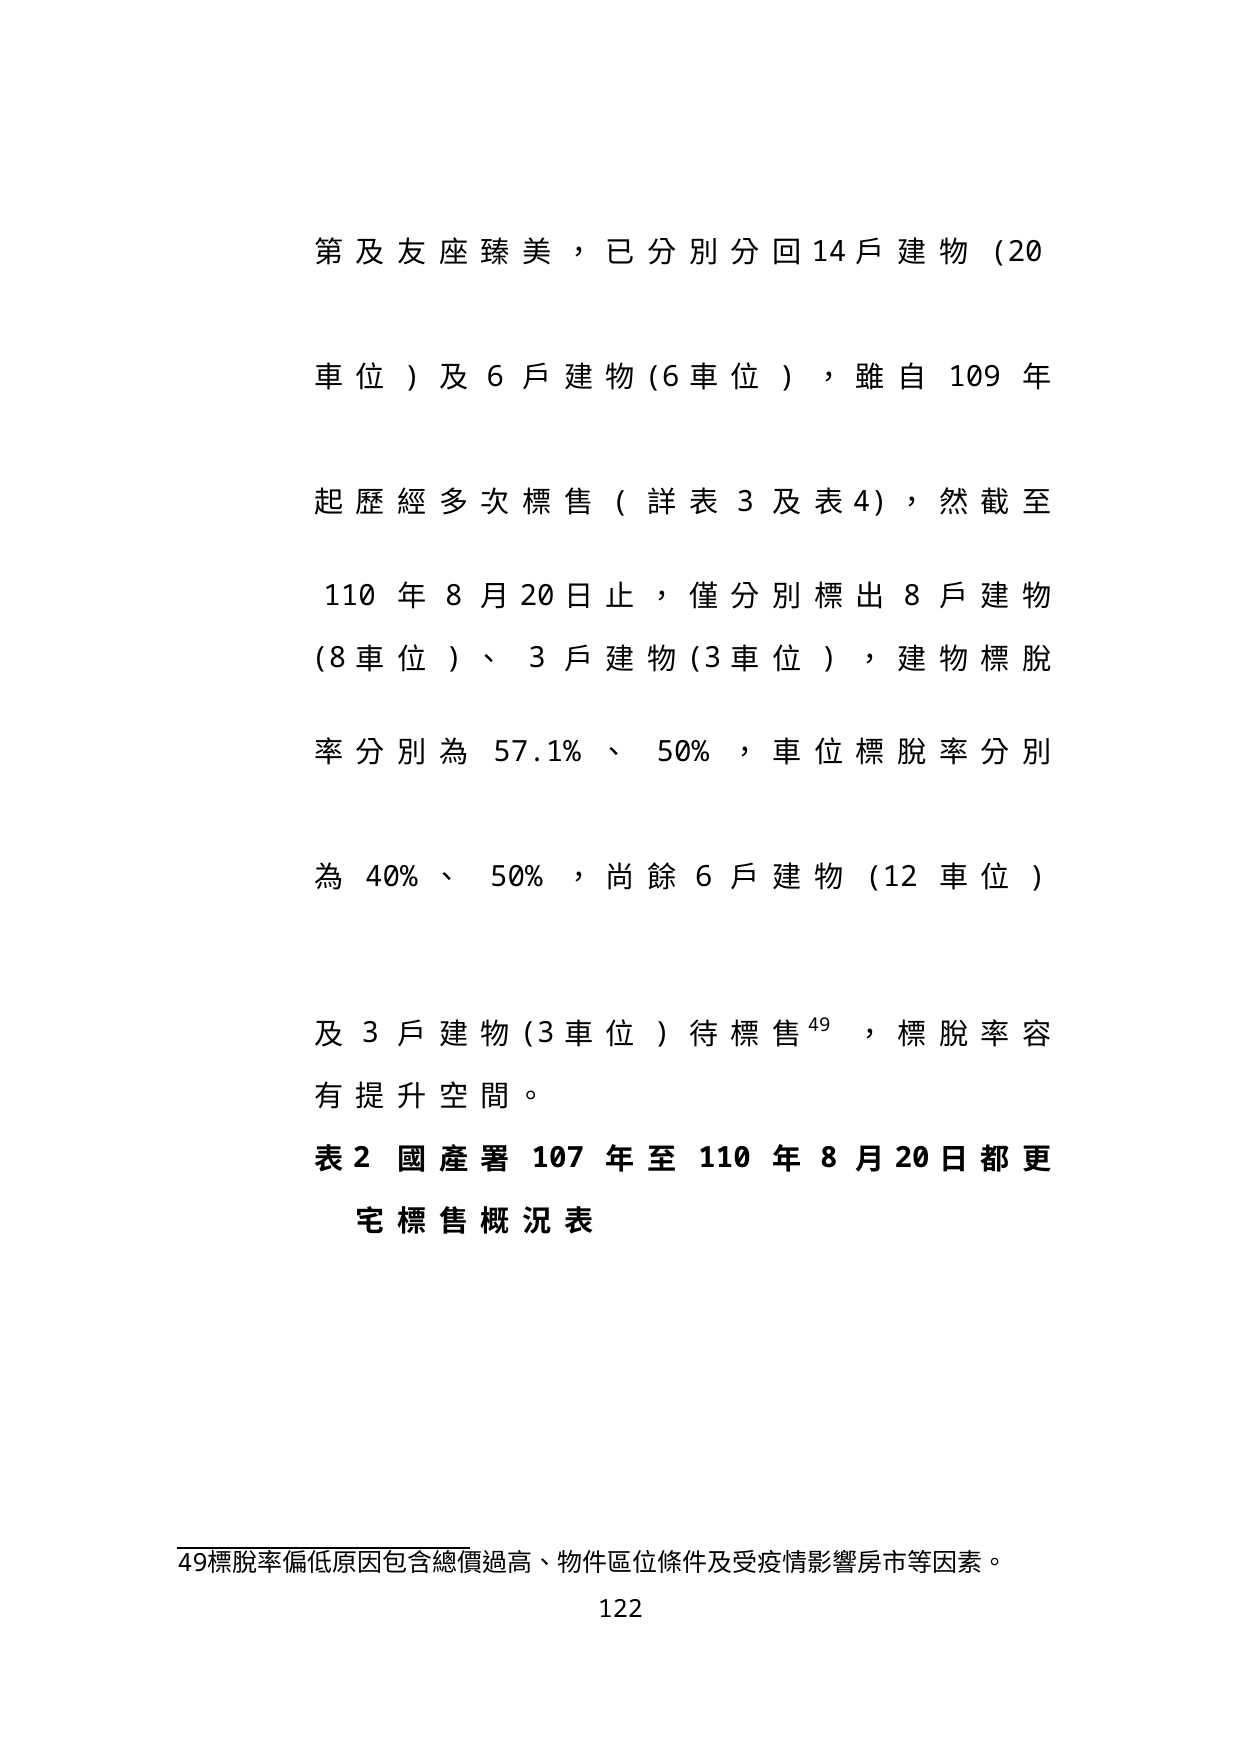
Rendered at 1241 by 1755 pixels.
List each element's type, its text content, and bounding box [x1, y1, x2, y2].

text 標脫率偏低原因包含總價過高、物件區位條件及受疫情影響房市等因素。 [177, 1548, 1063, 1577]
text 第及友座臻美，已分別分回14戶建物(20車位)及6戶建物(6車位)，雖自109年起歷經多次標售(詳表3及表4)，然截至110年8月20日止，僅分別標出8戶建物(8車位)、3戶建物(3車位)，建物標脫率分別為57.1%、50%，車位標脫率分別為40%、50%，尚餘6戶建物(12車位)及3戶建物(3車位)待標售，標脫率容有提升空間。 [271, 177, 1058, 1115]
text 表2 國產署107年至110年8月20日都更宅標售概況表 [183, 1115, 1058, 1240]
